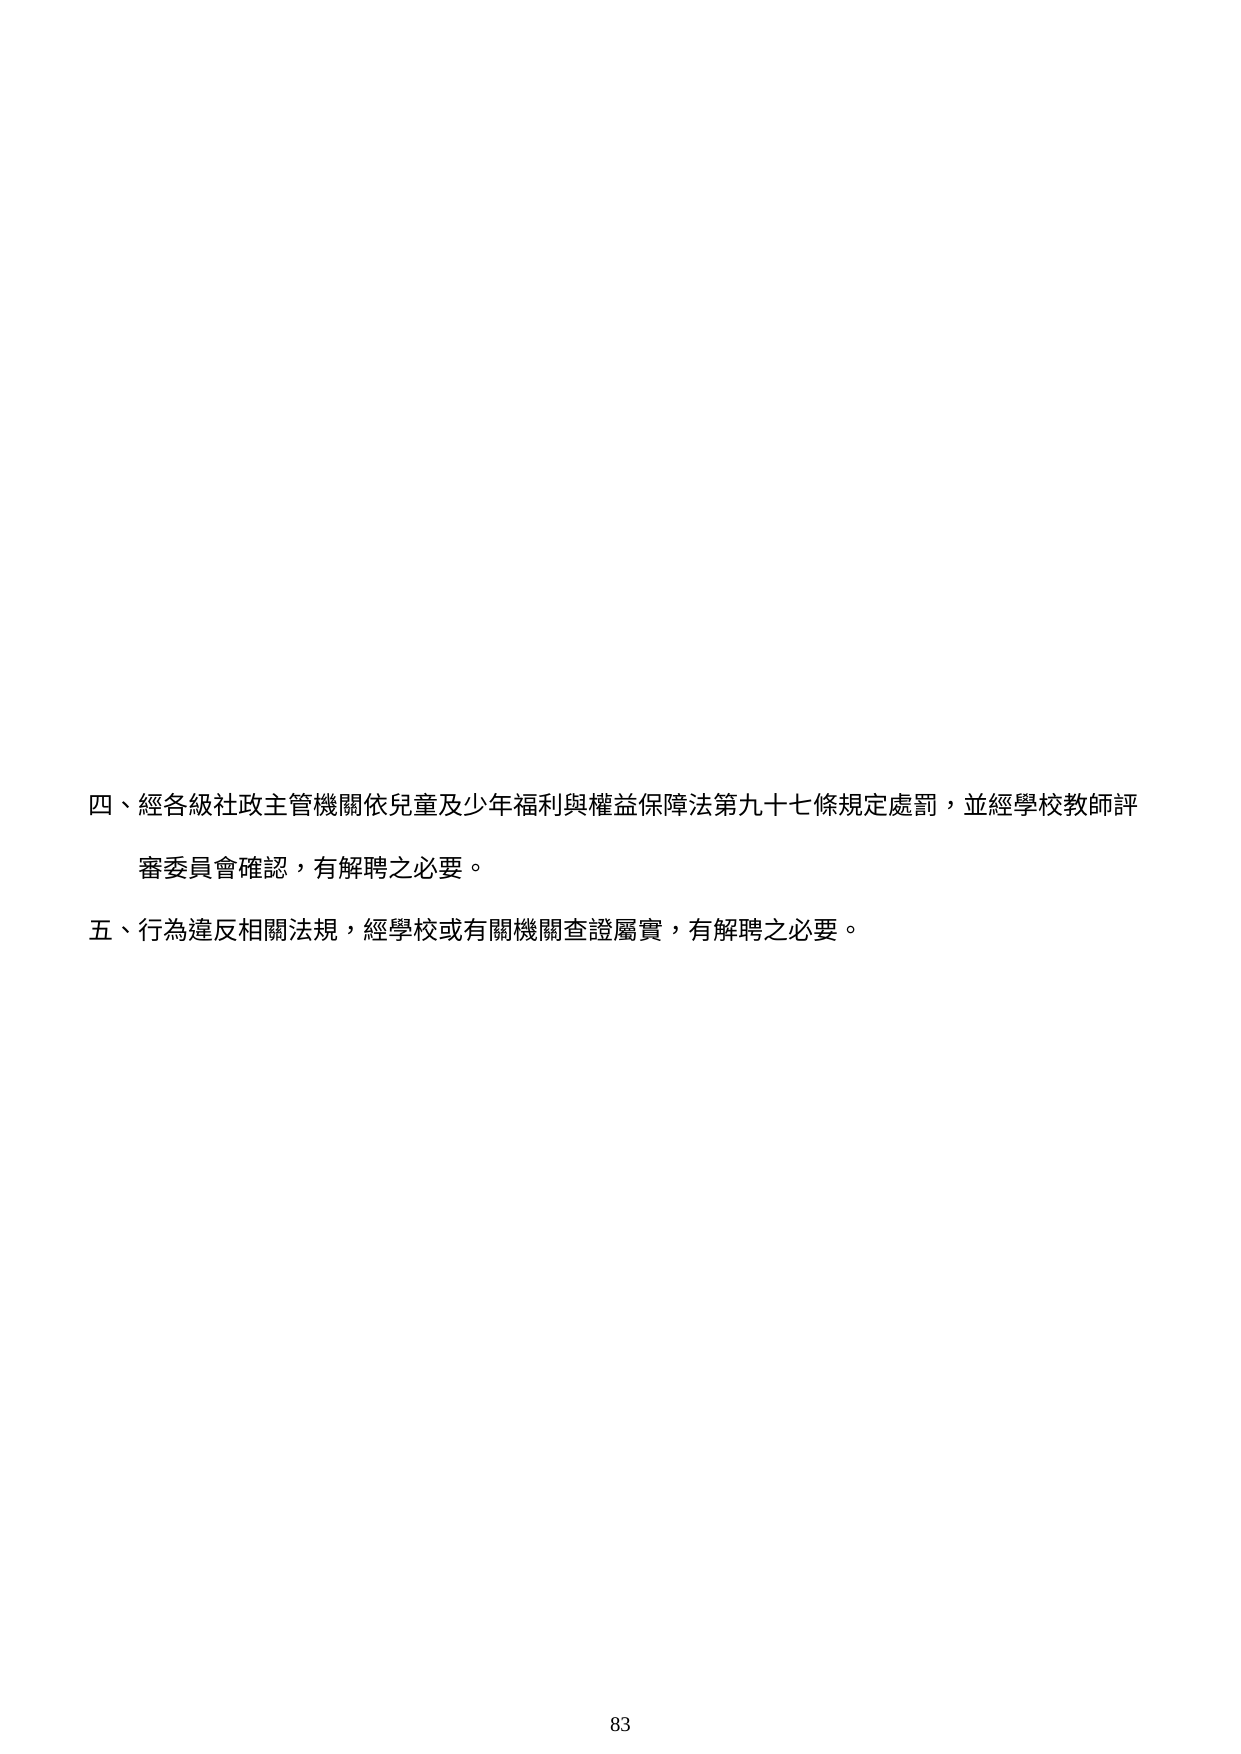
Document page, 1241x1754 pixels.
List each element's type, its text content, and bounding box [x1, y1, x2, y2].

text 五、行為違反相關法規，經學校或有關機關查證屬實，有解聘之必要。 [89, 887, 1152, 950]
text 四、經各級社政主管機關依兒童及少年福利與權益保障法第九十七條規定處罰，並經學校教師評審委員會確認，有解聘之必要。 [89, 762, 1152, 887]
